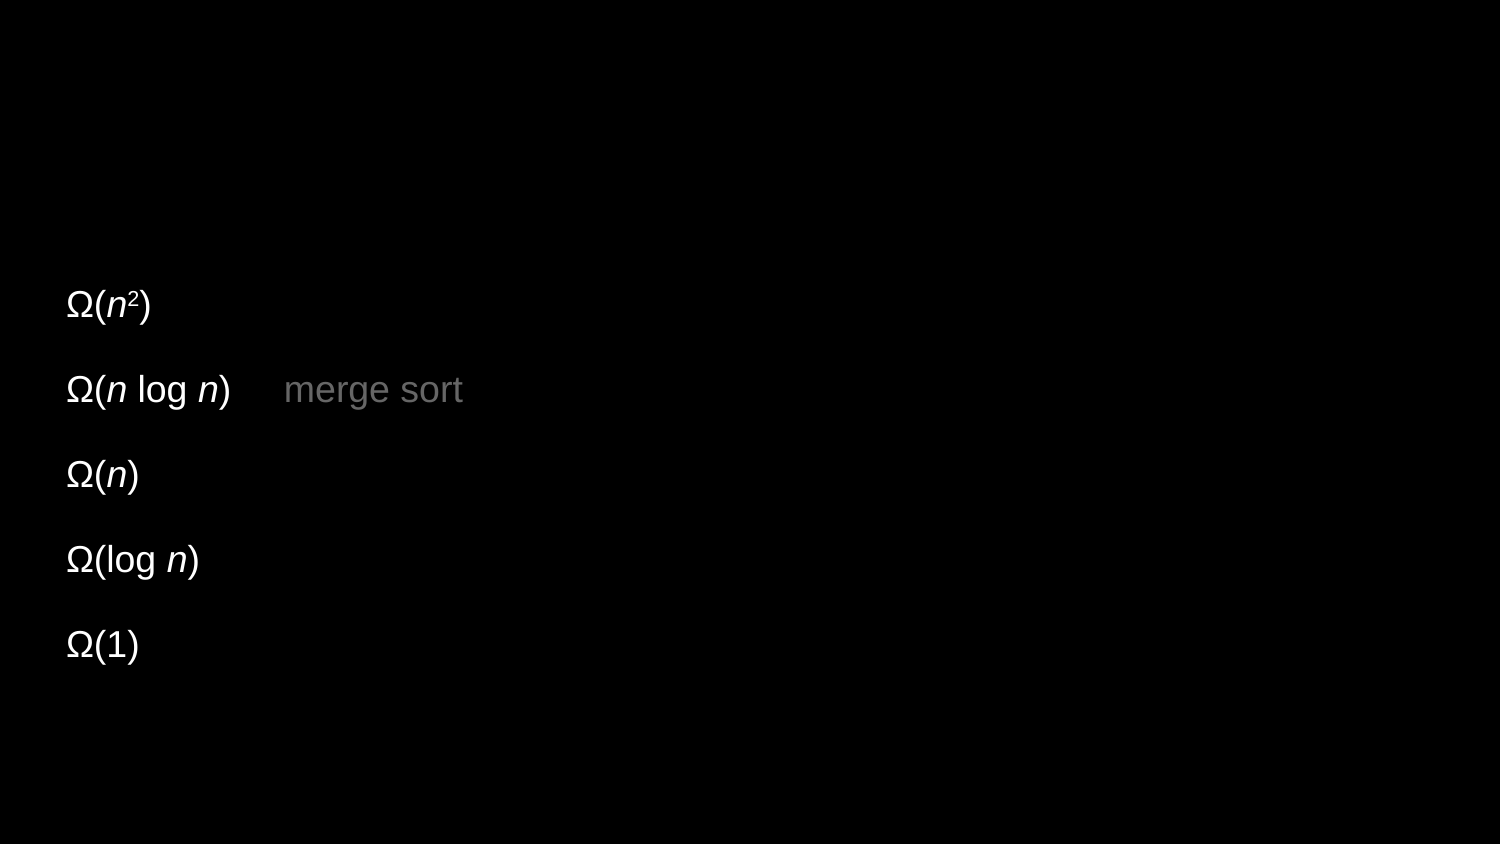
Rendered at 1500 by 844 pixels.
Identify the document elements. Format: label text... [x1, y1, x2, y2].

list Ω(n2) Ω(n log n) merge sort Ω(n) Ω(log n) Ω(1) [51, 189, 1449, 750]
